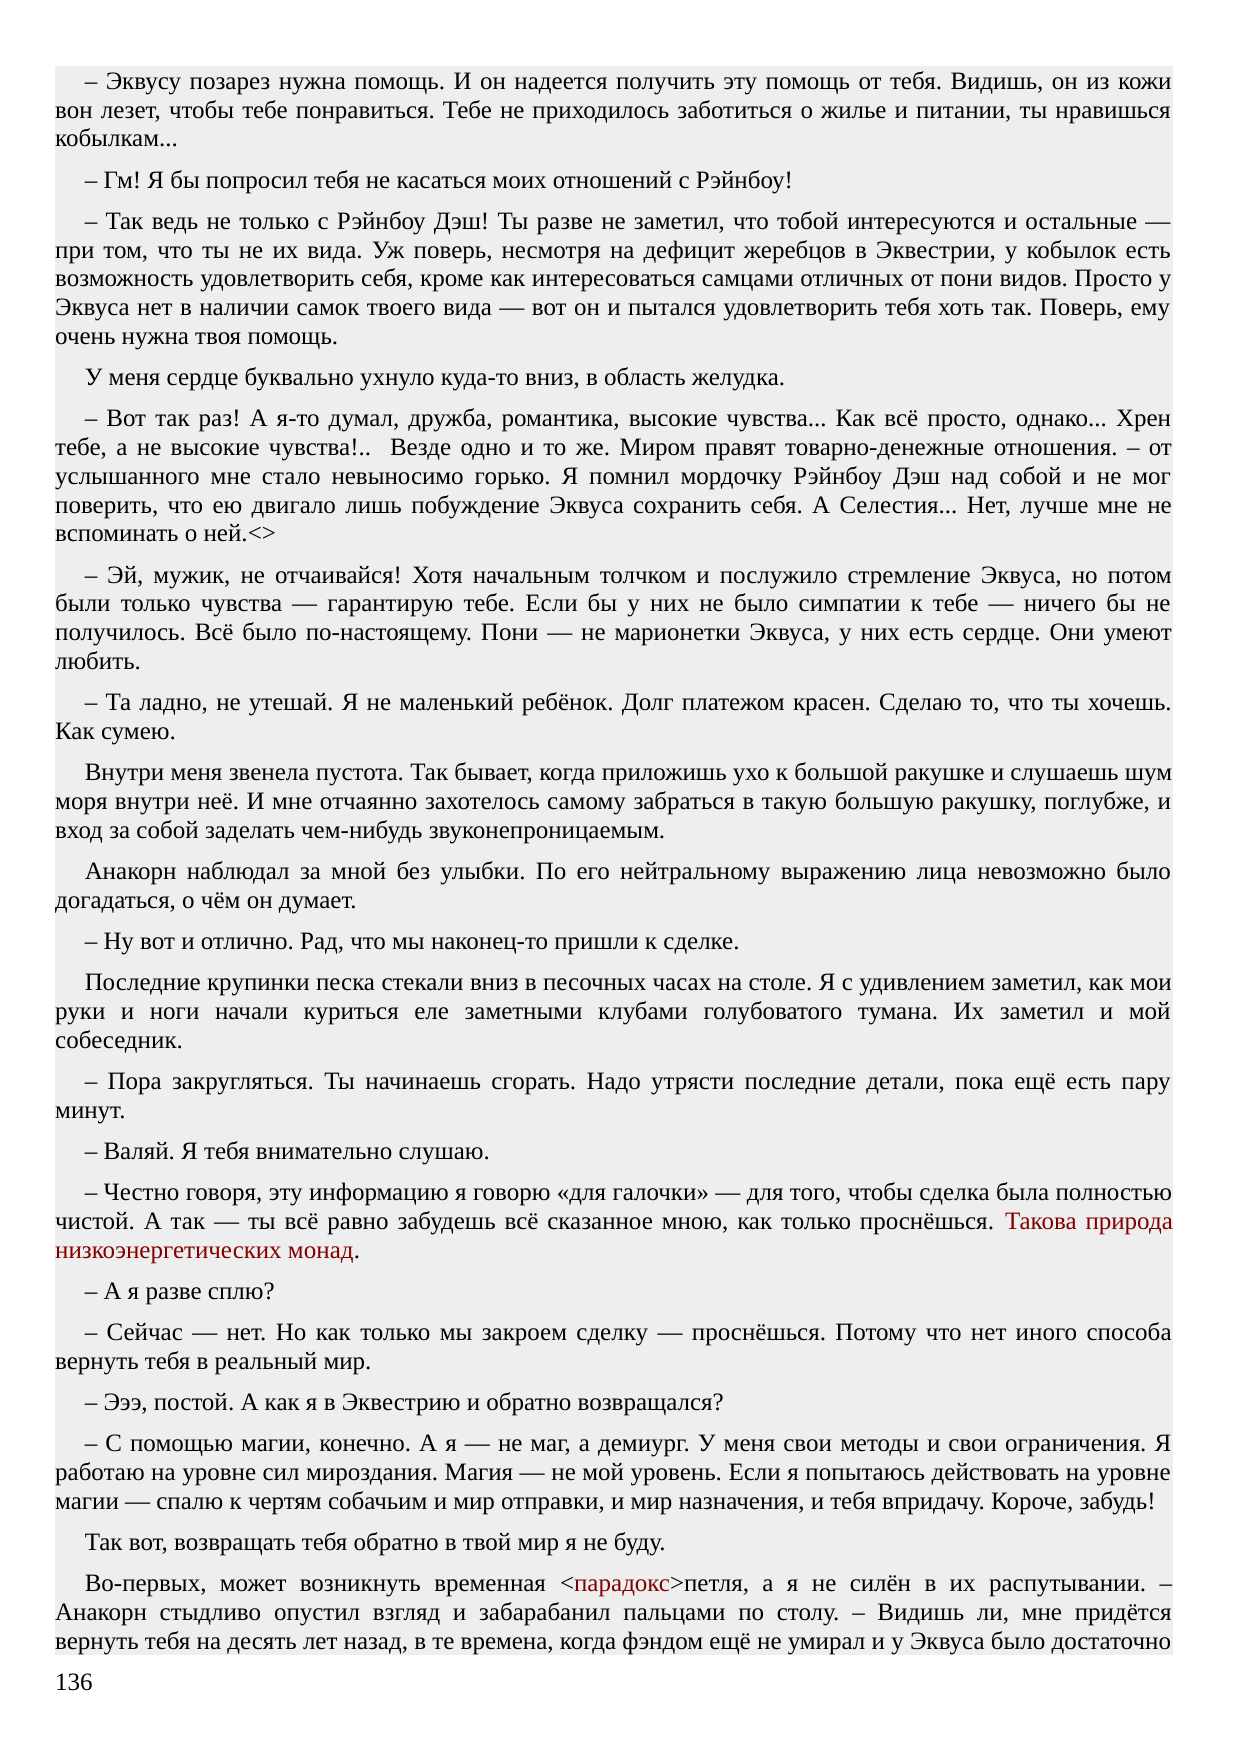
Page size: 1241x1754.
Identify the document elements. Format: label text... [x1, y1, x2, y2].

text – Эй, мужик, не отчаивайся! Хотя начальным толчком и послужило стремление Эквуса, но потом были только чувства — гарантирую тебе. Если бы у них не было симпатии к тебе — ничего бы не получилось. Всё было по-настоящему. Пони — не марионетки Эквуса, у них есть сердце. Они умеют любить. [55, 560, 1173, 675]
text У меня сердце буквально ухнуло куда-то вниз, в область желудка. [55, 362, 1173, 391]
text – Эээ, постой. А как я в Эквестрию и обратно возвращался? [55, 1387, 1173, 1416]
text – А я разве сплю? [55, 1276, 1173, 1305]
text Так вот, возвращать тебя обратно в твой мир я не буду. [55, 1527, 1173, 1556]
text – С помощью магии, конечно. А я — не маг, а демиург. У меня свои методы и свои ограничения. Я работаю на уровне сил мироздания. Магия — не мой уровень. Если я попытаюсь действовать на уровне магии — спалю к чертям собачьим и мир отправки, и мир назначения, и тебя впридачу. Короче, забудь! [55, 1428, 1173, 1515]
text – Честно говоря, эту информацию я говорю «для галочки» — для того, чтобы сделка была полностью чистой. А так — ты всё равно забудешь всё сказанное мною, как только проснёшься. Такова природа низкоэнергетических монад. [55, 1177, 1173, 1263]
text – Та ладно, не утешай. Я не маленький ребёнок. Долг платежом красен. Сделаю то, что ты хочешь. Как сумею. [55, 687, 1173, 745]
text Анакорн наблюдал за мной без улыбки. По его нейтральному выражению лица невозможно было догадаться, о чём он думает. [55, 856, 1173, 913]
text Внутри меня звенела пустота. Так бывает, когда приложишь ухо к большой ракушке и слушаешь шум моря внутри неё. И мне отчаянно захотелось самому забраться в такую большую ракушку, поглубже, и вход за собой заделать чем-нибудь звуконепроницаемым. [55, 757, 1173, 843]
text – Эквусу позарез нужна помощь. И он надеется получить эту помощь от тебя. Видишь, он из кожи вон лезет, чтобы тебе понравиться. Тебе не приходилось заботиться о жилье и питании, ты нравишься кобылкам... [55, 66, 1173, 152]
text – Сейчас — нет. Но как только мы закроем сделку — проснёшься. Потому что нет иного способа вернуть тебя в реальный мир. [55, 1317, 1173, 1375]
text – Гм! Я бы попросил тебя не касаться моих отношений с Рэйнбоу! [55, 165, 1173, 193]
text Последние крупинки песка стекали вниз в песочных часах на столе. Я с удивлением заметил, как мои руки и ноги начали куриться еле заметными клубами голубоватого тумана. Их заметил и мой собеседник. [55, 967, 1173, 1053]
text – Пора закругляться. Ты начинаешь сгорать. Надо утрясти последние детали, пока ещё есть пару минут. [55, 1066, 1173, 1123]
text – Ну вот и отлично. Рад, что мы наконец-то пришли к сделке. [55, 926, 1173, 955]
text – Так ведь не только с Рэйнбоу Дэш! Ты разве не заметил, что тобой интересуются и остальные — при том, что ты не их вида. Уж поверь, несмотря на дефицит жеребцов в Эквестрии, у кобылок есть возможность удовлетворить себя, кроме как интересоваться самцами отличных от пони видов. Просто у Эквуса нет в наличии самок твоего вида — вот он и пытался удовлетворить тебя хоть так. Поверь, ему очень нужна твоя помощь. [55, 206, 1173, 350]
text Во-первых, может возникнуть временная <парадокс>петля, а я не силён в их распутывании. – Анакорн стыдливо опустил взгляд и забарабанил пальцами по столу. – Видишь ли, мне придётся вернуть тебя на десять лет назад, в те времена, когда фэндом ещё не умирал и у Эквуса было достаточно [55, 1568, 1173, 1655]
text – Вот так раз! А я-то думал, дружба, романтика, высокие чувства... Как всё просто, однако... Хрен тебе, а не высокие чувства!.. Везде одно и то же. Миром правят товарно-денежные отношения. – от услышанного мне стало невыносимо горько. Я помнил мордочку Рэйнбоу Дэш над собой и не мог поверить, что ею двигало лишь побуждение Эквуса сохранить себя. А Селестия... Нет, лучше мне не вспоминать о ней.<> [55, 403, 1173, 547]
text – Валяй. Я тебя внимательно слушаю. [55, 1136, 1173, 1165]
